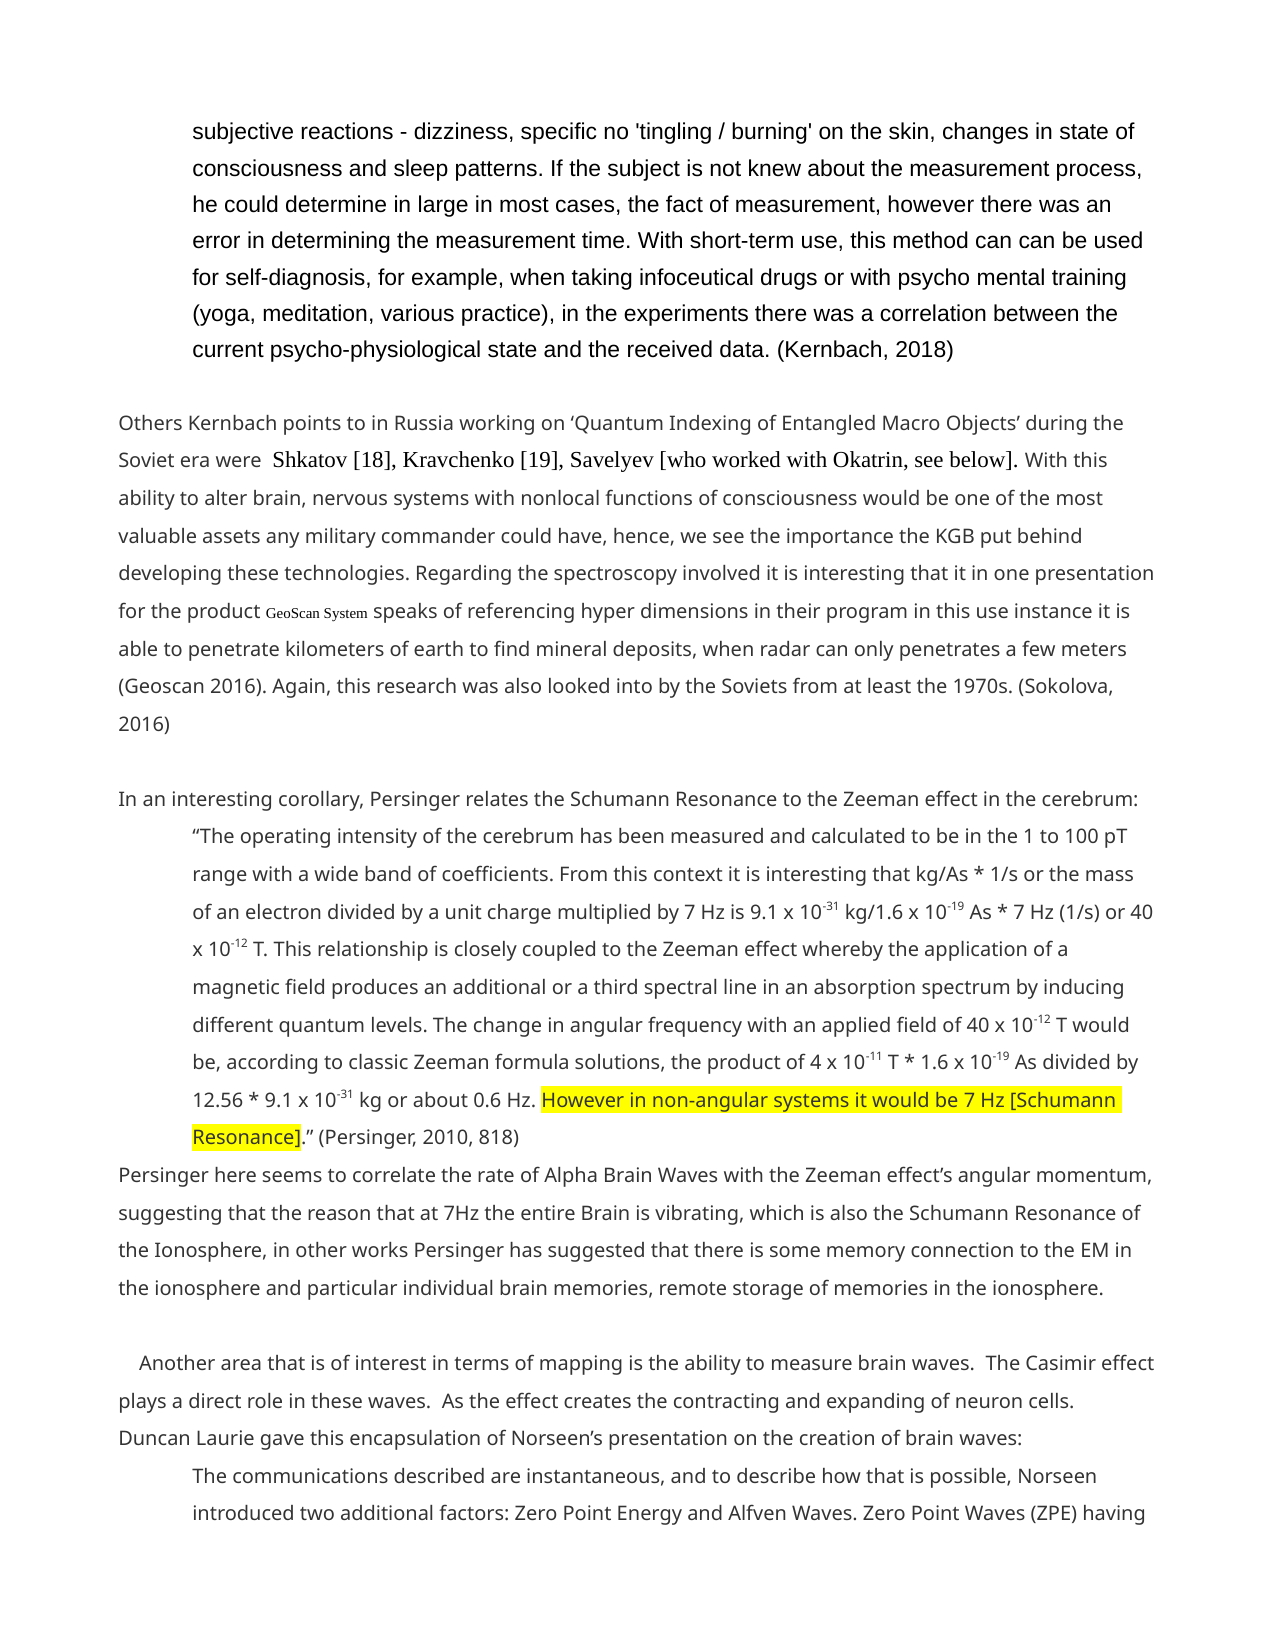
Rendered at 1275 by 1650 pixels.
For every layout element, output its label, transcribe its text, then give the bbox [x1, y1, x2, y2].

text subjective reactions - dizziness, specific no 'tingling / burning' on the skin, changes in state of consciousness and sleep patterns. If the subject is not knew about the measurement process, he could determine in large in most cases, the fact of measurement, however there was an error in determining the measurement time. With short-term use, this method can can be used for self-diagnosis, for example, when taking infoceutical drugs or with psycho mental training (yoga, meditation, various practice), in the experiments there was a correlation between the current psycho-physiological state and the received data. (Kernbach, 2018) [192, 118, 1157, 363]
text Others Kernbach points to in Russia working on ‘Quantum Indexing of Entangled Macro Objects’ during the Soviet era were Shkatov [18], Kravchenko [19], Savelyev [who worked with Okatrin, see below]. With this ability to alter brain, nervous systems with nonlocal functions of consciousness would be one of the most valuable assets any military commander could have, hence, we see the importance the KGB put behind developing these technologies. Regarding the spectroscopy involved it is interesting that it in one presentation for the product GeoScan System speaks of referencing hyper dimensions in their program in this use instance it is able to penetrate kilometers of earth to find mineral deposits, when radar can only penetrates a few meters (Geoscan 2016). Again, this research was also looked into by the Soviets from at least the 1970s. (Sokolova, 2016) [118, 409, 1157, 737]
text “The operating intensity of the cerebrum has been measured and calculated to be in the 1 to 100 pT range with a wide band of coefficients. From this context it is interesting that kg/As * 1/s or the mass of an electron divided by a unit charge multiplied by 7 Hz is 9.1 x 10-31 kg/1.6 x 10-19 As * 7 Hz (1/s) or 40 x 10-12 T. This relationship is closely coupled to the Zeeman effect whereby the application of a magnetic field produces an additional or a third spectral line in an absorption spectrum by inducing different quantum levels. The change in angular frequency with an applied field of 40 x 10-12 T would be, according to classic Zeeman formula solutions, the product of 4 x 10-11 T * 1.6 x 10-19 As divided by 12.56 * 9.1 x 10-31 kg or about 0.6 Hz. However in non-angular systems it would be 7 Hz [Schumann Resonance].” (Persinger, 2010, 818) [192, 823, 1157, 1151]
text The communications described are instantaneous, and to describe how that is possible, Norseen introduced two additional factors: Zero Point Energy and Alfven Waves. Zero Point Waves (ZPE) having [192, 1462, 1157, 1527]
text Persinger here seems to correlate the rate of Alpha Brain Waves with the Zeeman effect’s angular momentum, suggesting that the reason that at 7Hz the entire Brain is vibrating, which is also the Schumann Resonance of the Ionosphere, in other works Persinger has suggested that there is some memory connection to the EM in the ionosphere and particular individual brain memories, remote storage of memories in the ionosphere. [118, 1161, 1157, 1301]
text Another area that is of interest in terms of mapping is the ability to measure brain waves. The Casimir effect plays a direct role in these waves. As the effect creates the contracting and expanding of neuron cells. Duncan Laurie gave this encapsulation of Norseen’s presentation on the creation of brain waves: [118, 1349, 1157, 1452]
text In an interesting corollary, Persinger relates the Schumann Resonance to the Zeeman effect in the cerebrum: [118, 785, 1157, 812]
